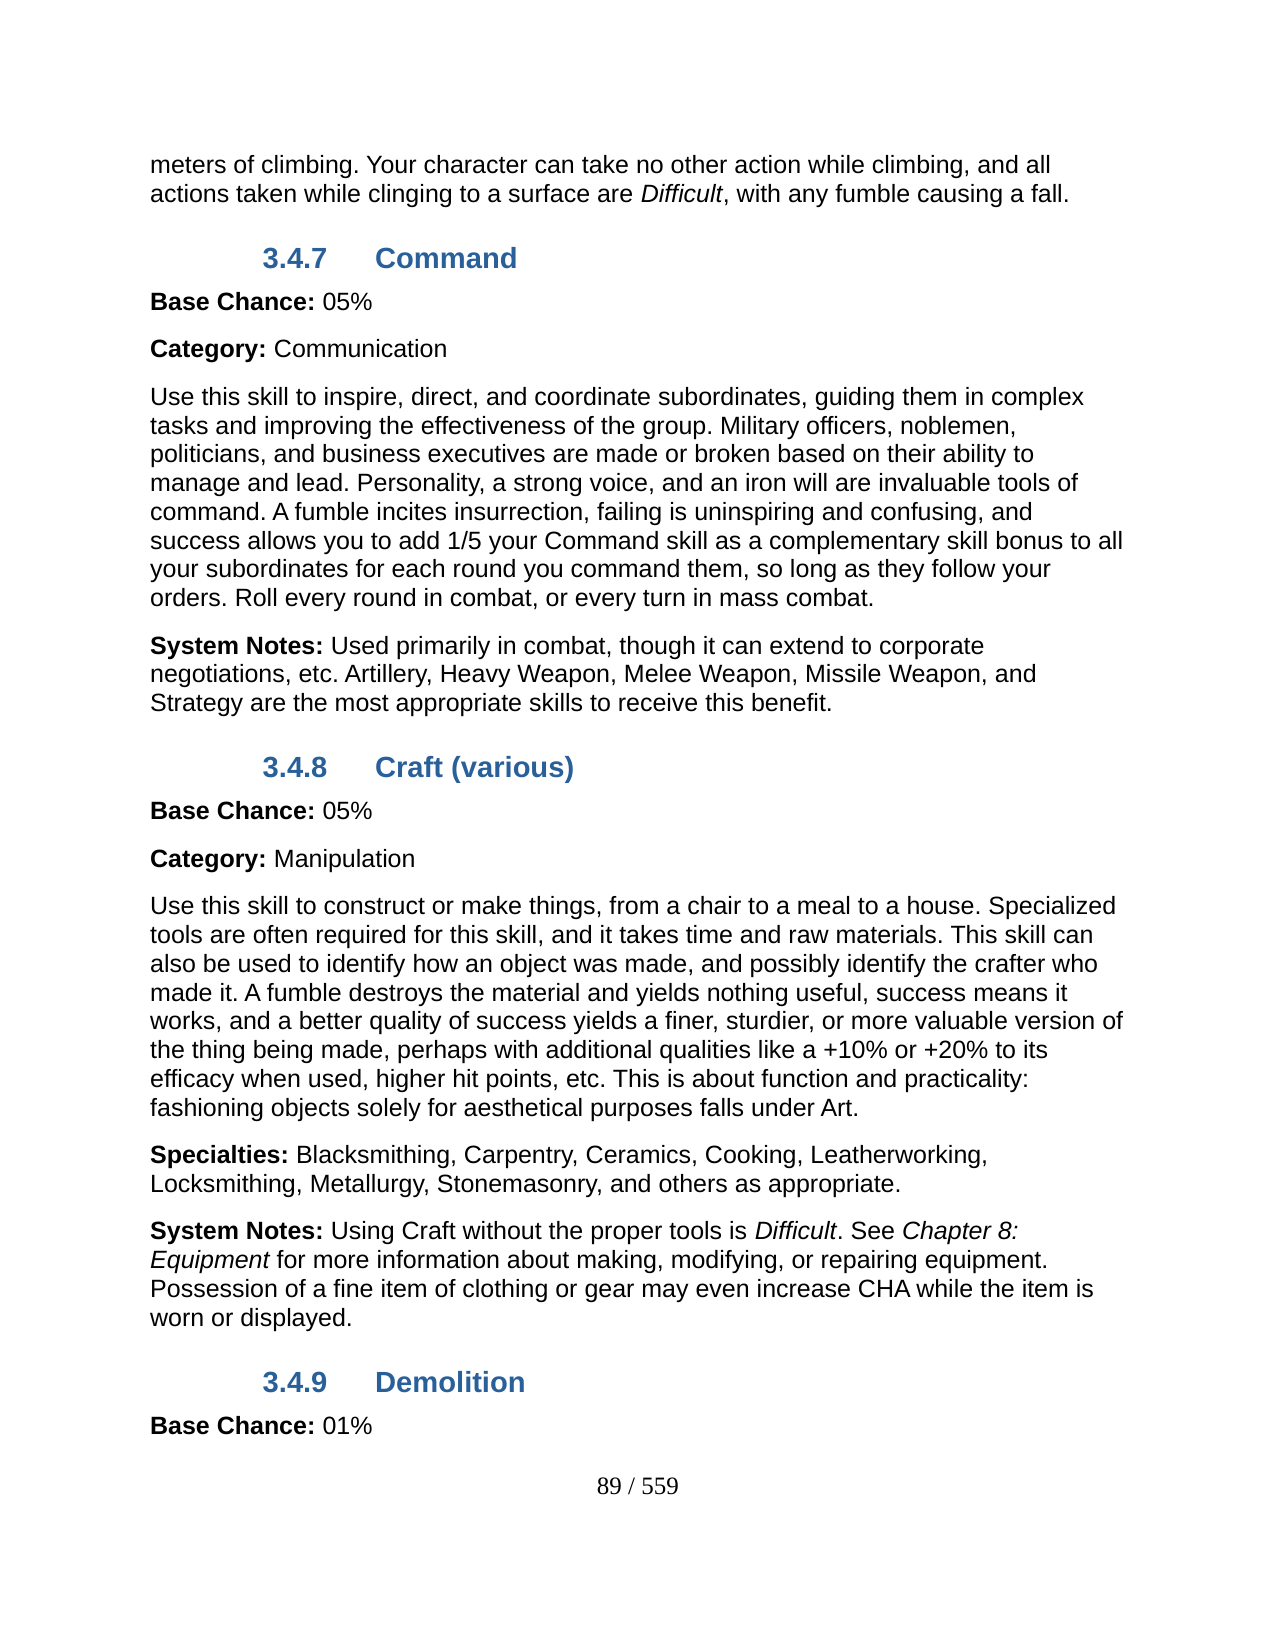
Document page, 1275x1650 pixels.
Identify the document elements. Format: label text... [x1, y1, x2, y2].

text Use this skill to inspire, direct, and coordinate subordinates, guiding them in complex tasks and improving the effectiveness of the group. Military officers, noblemen, politicians, and business executives are made or broken based on their ability to manage and lead. Personality, a strong voice, and an iron will are invaluable tools of command. A fumble incites insurrection, failing is uninspiring and confusing, and success allows you to add 1/5 your Command skill as a complementary skill bonus to all your subordinates for each round you command them, so long as they follow your orders. Roll every round in combat, or every turn in mass combat. [150, 382, 1125, 612]
text Specialties: Blacksmithing, Carpentry, Ceramics, Cooking, Leatherworking, Locksmithing, Metallurgy, Stonemasonry, and others as appropriate. [150, 1140, 1125, 1197]
subtitle Craft (various) [262, 750, 1125, 784]
text Category: Communication [150, 334, 1125, 363]
text System Notes: Using Craft without the proper tools is Difficult. See Chapter 8: Equipment for more information about making, modifying, or repairing equipment. Possession of a fine item of clothing or gear may even increase CHA while the item is worn or displayed. [150, 1216, 1125, 1331]
text Base Chance: 01% [150, 1411, 1125, 1439]
subtitle Demolition [262, 1364, 1125, 1398]
text Category: Manipulation [150, 844, 1125, 872]
text meters of climbing. Your character can take no other action while climbing, and all actions taken while clinging to a surface are Difficult, with any fumble causing a fall. [150, 150, 1125, 207]
text System Notes: Used primarily in combat, though it can extend to corporate negotiations, etc. Artillery, Heavy Weapon, Melee Weapon, Missile Weapon, and Strategy are the most appropriate skills to receive this benefit. [150, 631, 1125, 717]
text Base Chance: 05% [150, 796, 1125, 825]
text Base Chance: 05% [150, 287, 1125, 316]
subtitle Command [262, 241, 1125, 274]
text Use this skill to construct or make things, from a chair to a meal to a house. Specialized tools are often required for this skill, and it takes time and raw materials. This skill can also be used to identify how an object was made, and possibly identify the crafter who made it. A fumble destroys the material and yields nothing useful, success means it works, and a better quality of success yields a finer, sturdier, or more valuable version of the thing being made, perhaps with additional qualities like a +10% or +20% to its efficacy when used, higher hit points, etc. This is about function and practicality: fashioning objects solely for aesthetical purposes falls under Art. [150, 891, 1125, 1121]
